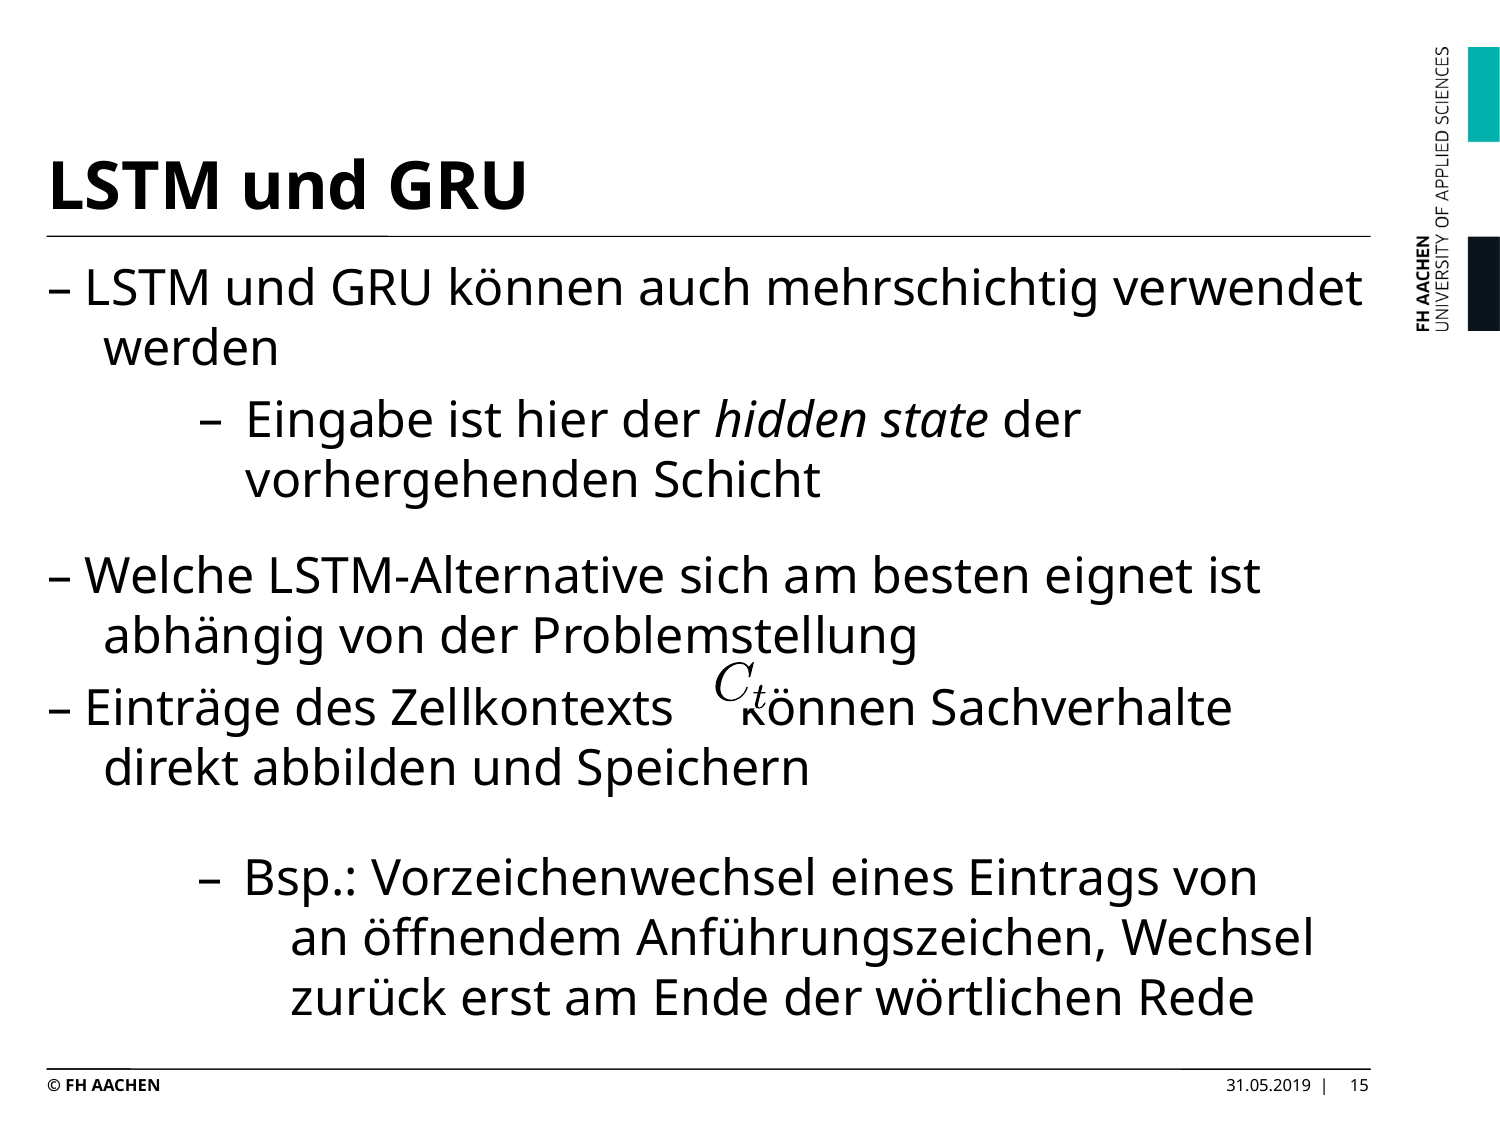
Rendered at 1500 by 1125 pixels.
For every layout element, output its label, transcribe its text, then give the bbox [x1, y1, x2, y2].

picture [1404, 47, 1500, 331]
text_box [712, 662, 768, 709]
title LSTM und GRU [47, 142, 1371, 231]
list – LSTM und GRU können auch mehrschichtig verwendet werden Eingabe ist hier der hidden state der vorhergehenden Schicht – Welche LSTM-Alternative sich am besten eignet ist abhängig von der Problemstellung – Einträge des Zellkontexts können Sachverhalte direkt abbilden und Speichern Bsp.: Vorzeichenwechsel eines Eintrags von an öffnendem Anführungszeichen, Wechsel zurück erst am Ende der wörtlichen Rede [47, 255, 1371, 1047]
